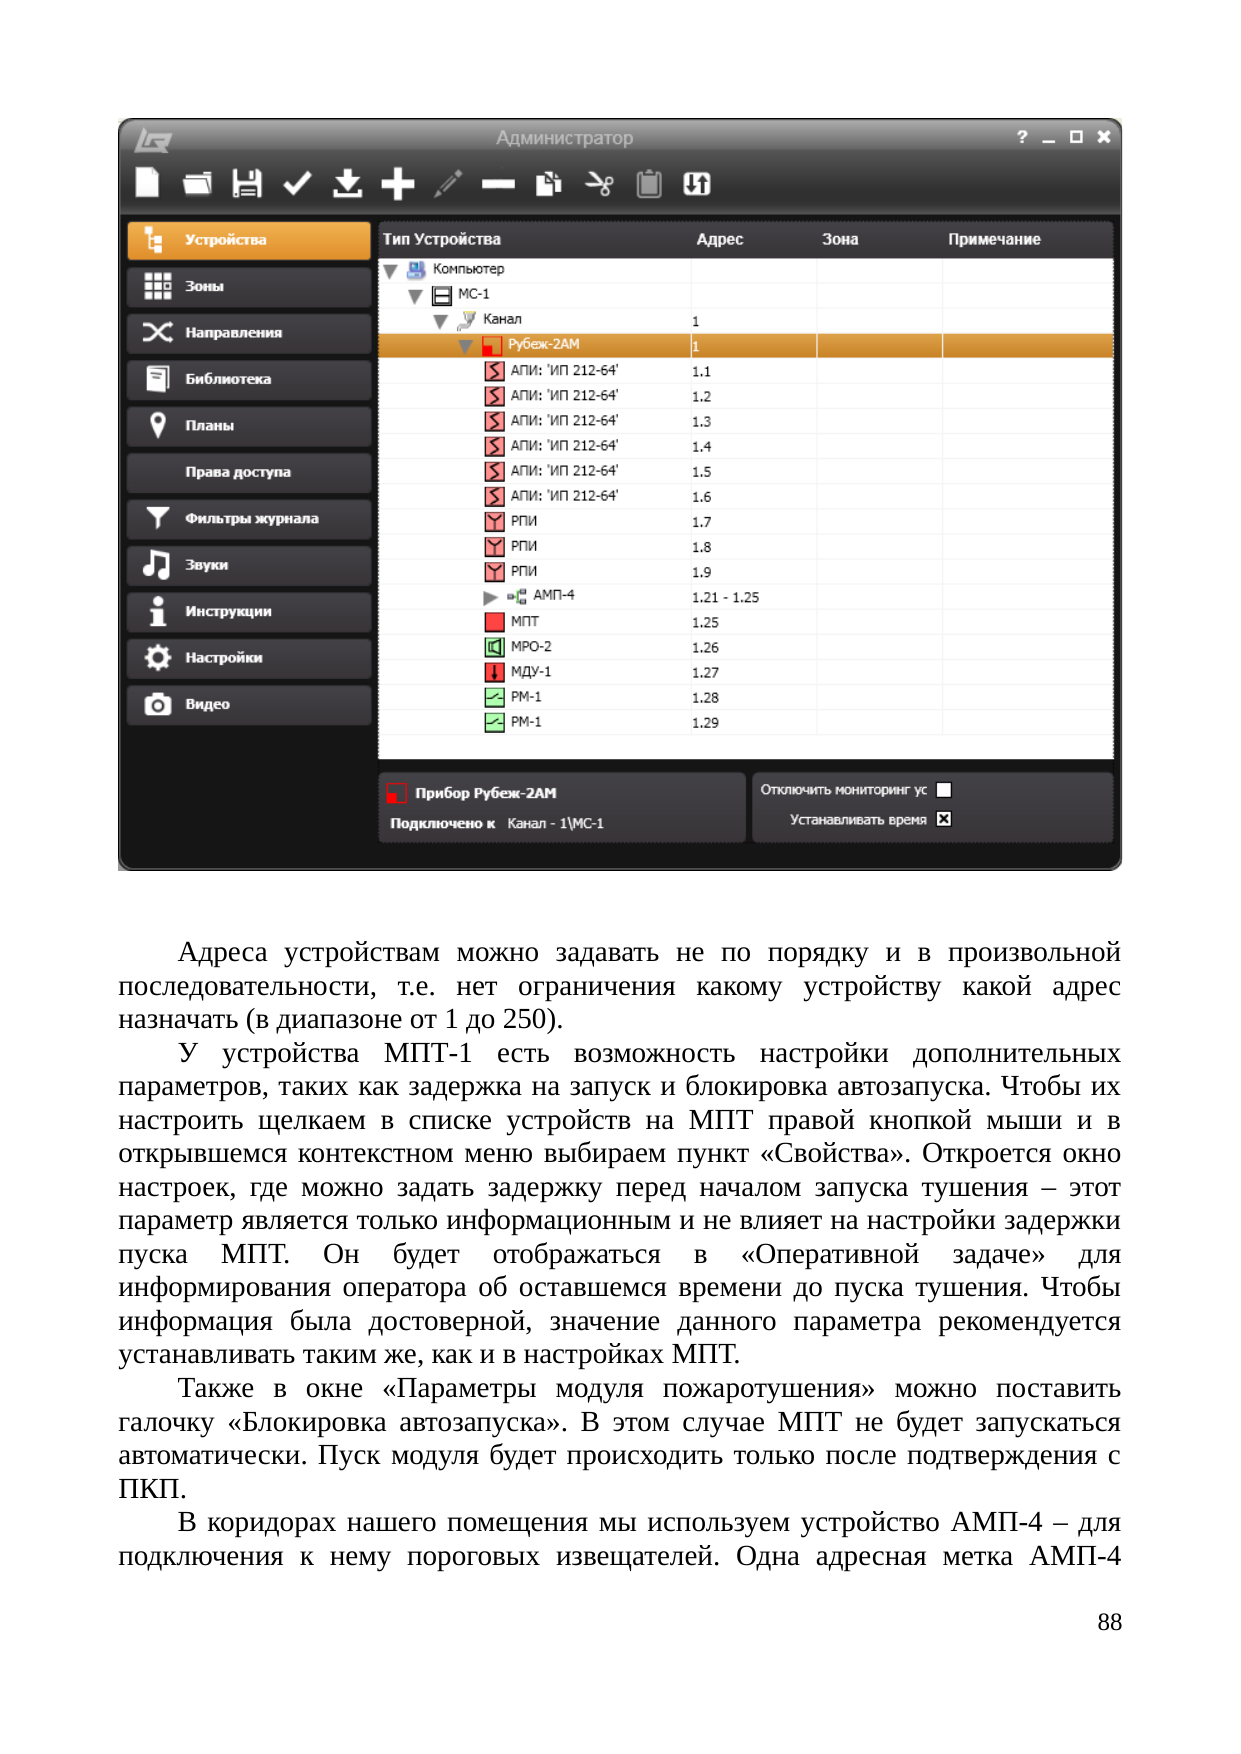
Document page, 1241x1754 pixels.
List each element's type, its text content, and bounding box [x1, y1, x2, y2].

picture [118, 118, 1123, 871]
text Адреса устройствам можно задавать не по порядку и в произвольной последовательности, т.е. нет ограничения какому устройству какой адрес назначать (в диапазоне от 1 до 250). [118, 934, 1122, 1035]
text Также в окне «Параметры модуля пожаротушения» можно поставить галочку «Блокировка автозапуска». В этом случае МПТ не будет запускаться автоматически. Пуск модуля будет происходить только после подтверждения с ПКП. [118, 1370, 1122, 1504]
text В коридорах нашего помещения мы используем устройство АМП-4 – для подключения к нему пороговых извещателей. Одна адресная метка АМП-4 [118, 1504, 1122, 1571]
text У устройства МПТ-1 есть возможность настройки дополнительных параметров, таких как задержка на запуск и блокировка автозапуска. Чтобы их настроить щелкаем в списке устройств на МПТ правой кнопкой мыши и в открывшемся контекстном меню выбираем пункт «Свойства». Откроется окно настроек, где можно задать задержку перед началом запуска тушения – этот параметр является только информационным и не влияет на настройки задержки пуска МПТ. Он будет отображаться в «Оперативной задаче» для информирования оператора об оставшемся времени до пуска тушения. Чтобы информация была достоверной, значение данного параметра рекомендуется устанавливать таким же, как и в настройках МПТ. [118, 1035, 1122, 1370]
